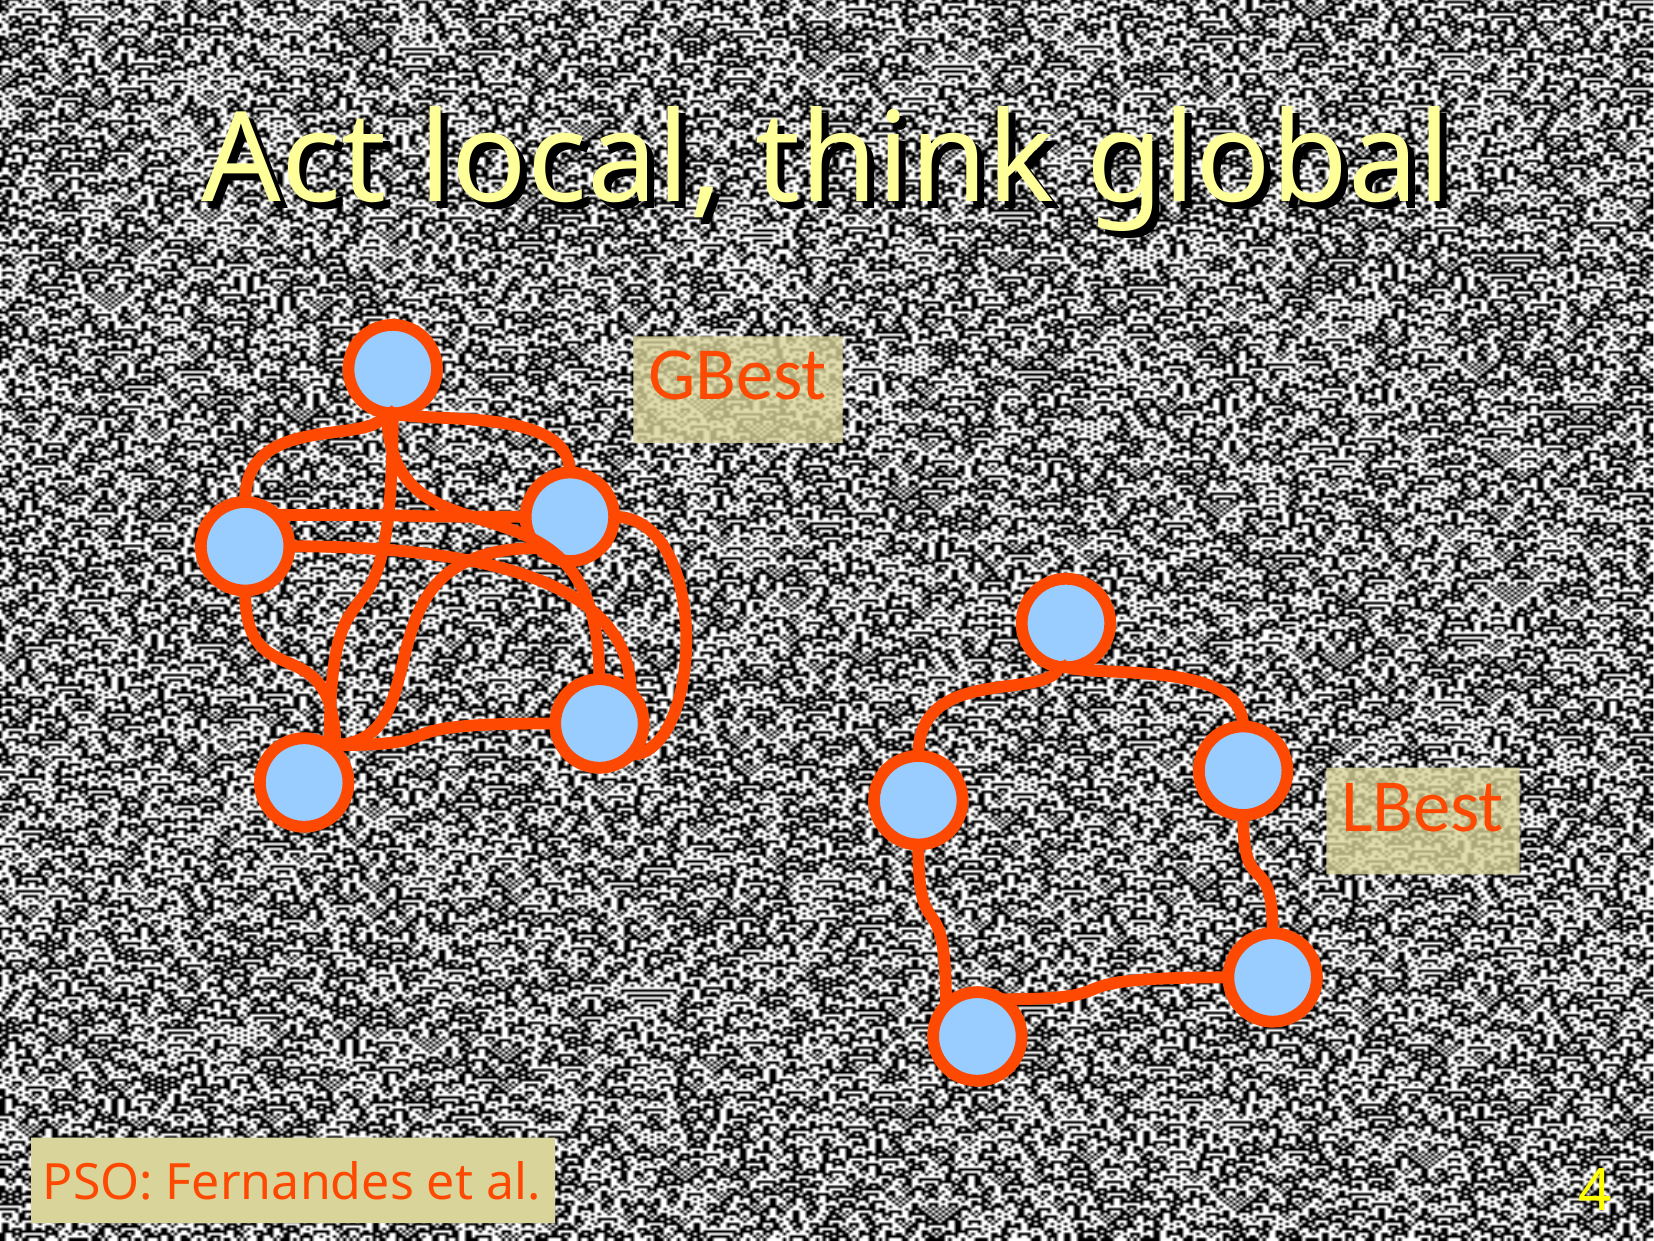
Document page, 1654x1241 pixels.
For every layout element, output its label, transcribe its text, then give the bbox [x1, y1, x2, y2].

text_box [874, 756, 963, 845]
text_box [348, 324, 438, 412]
text_box [259, 738, 349, 827]
text_box [933, 992, 1022, 1081]
title Act local, think global [82, 49, 1571, 257]
text_box LBest [1326, 767, 1520, 875]
text_box GBest [633, 336, 843, 443]
picture [0, 0, 1654, 1241]
text_box [200, 502, 289, 591]
text_box [555, 679, 644, 768]
text_box [1198, 726, 1288, 815]
text_box [526, 472, 614, 562]
text_box [1228, 933, 1317, 1022]
text_box [1021, 578, 1111, 666]
